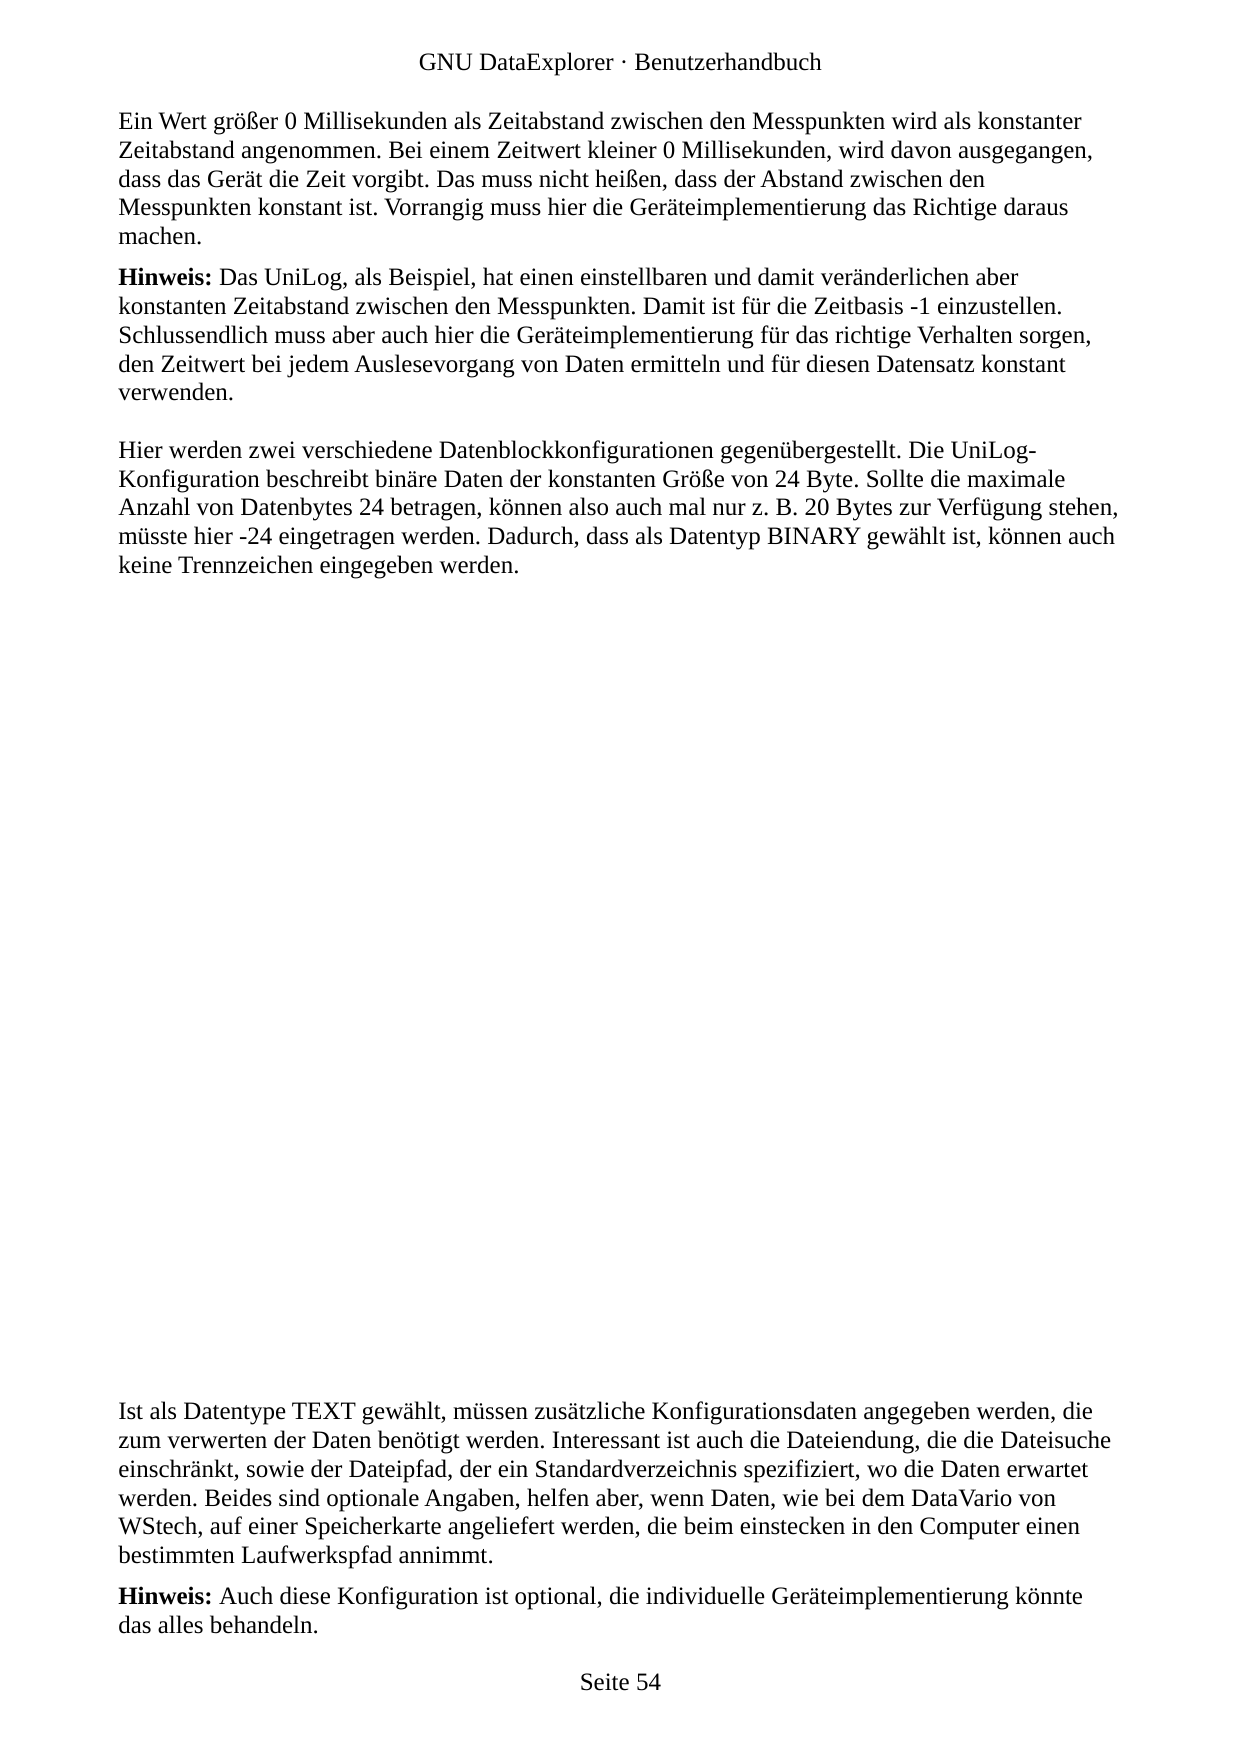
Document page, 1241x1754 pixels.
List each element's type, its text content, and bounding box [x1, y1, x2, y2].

text Ein Wert größer 0 Millisekunden als Zeitabstand zwischen den Messpunkten wird als konstanter Zeitabstand angenommen. Bei einem Zeitwert kleiner 0 Millisekunden, wird davon ausgegangen, dass das Gerät die Zeit vorgibt. Das muss nicht heißen, dass der Abstand zwischen den Messpunkten konstant ist. Vorrangig muss hier die Geräteimplementierung das Richtige daraus machen. [118, 106, 1122, 250]
text Hinweis: Auch diese Konfiguration ist optional, die individuelle Geräteimplementierung könnte das alles behandeln. [118, 1581, 1122, 1639]
text Hinweis: Das UniLog, als Beispiel, hat einen einstellbaren und damit veränderlichen aber konstanten Zeitabstand zwischen den Messpunkten. Damit ist für die Zeitbasis -1 einzustellen. Schlussendlich muss aber auch hier die Geräteimplementierung für das richtige Verhalten sorgen, den Zeitwert bei jedem Auslesevorgang von Daten ermitteln und für diesen Datensatz konstant verwenden. Hier werden zwei verschiedene Datenblockkonfigurationen gegenübergestellt. Die UniLog-Konfiguration beschreibt binäre Daten der konstanten Größe von 24 Byte. Sollte die maximale Anzahl von Datenbytes 24 betragen, können also auch mal nur z. B. 20 Bytes zur Verfügung stehen, müsste hier -24 eingetragen werden. Dadurch, dass als Datentyp BINARY gewählt ist, können auch keine Trennzeichen eingegeben werden. [118, 262, 1122, 579]
text Ist als Datentype TEXT gewählt, müssen zusätzliche Konfigurationsdaten angegeben werden, die zum verwerten der Daten benötigt werden. Interessant ist auch die Dateiendung, die die Dateisuche einschränkt, sowie der Dateipfad, der ein Standardverzeichnis spezifiziert, wo die Daten erwartet werden. Beides sind optionale Angaben, helfen aber, wenn Daten, wie bei dem DataVario von WStech, auf einer Speicherkarte angeliefert werden, die beim einstecken in den Computer einen bestimmten Laufwerkspfad annimmt. [118, 591, 1122, 1569]
